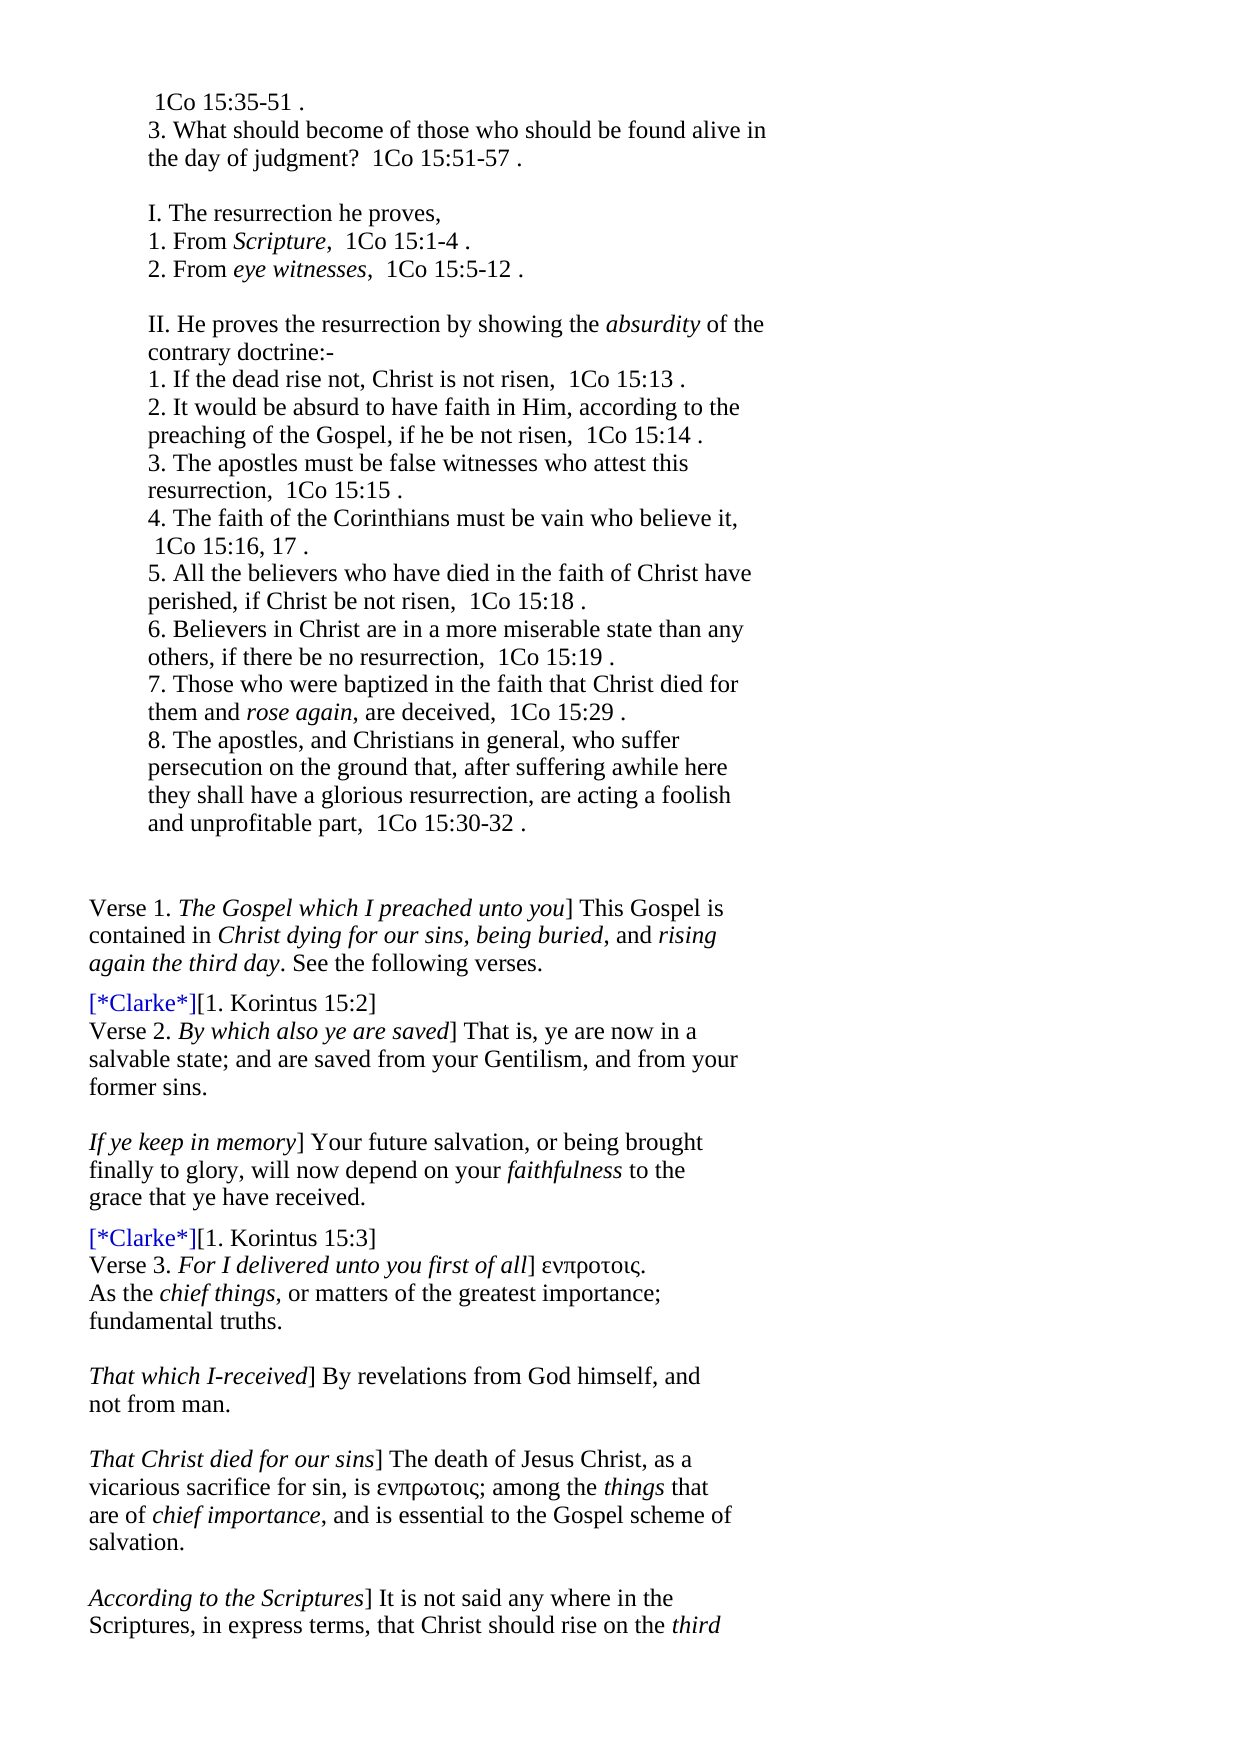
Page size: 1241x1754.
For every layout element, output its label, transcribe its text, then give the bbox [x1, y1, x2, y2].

text Verse 1. The Gospel which I preached unto you] This Gospel is contained in Christ dying for our sins, being buried, and rising again the third day. See the following verses. [88, 866, 1152, 977]
text [*Clarke*][1. Korintus 15:3] Verse 3. For I delivered unto you first of all] ενπροτοις. As the chief things, or matters of the greatest importance; fundamental truths. That which I-received] By revelations from God himself, and not from man. That Christ died for our sins] The death of Jesus Christ, as a vicarious sacrifice for sin, is ενπρωτοις; among the things that are of chief importance, and is essential to the Gospel scheme of salvation. According to the Scriptures] It is not said any where in the Scriptures, in express terms, that Christ should rise on the third [88, 1224, 1152, 1639]
text [*Clarke*][1. Korintus 15:2] Verse 2. By which also ye are saved] That is, ye are now in a salvable state; and are saved from your Gentilism, and from your former sins. If ye keep in memory] Your future salvation, or being brought finally to glory, will now depend on your faithfulness to the grace that ye have received. [88, 989, 1152, 1211]
text 1Co 15:35-51 . 3. What should become of those who should be found alive in the day of judgment? 1Co 15:51-57 . I. The resurrection he proves, 1. From Scripture, 1Co 15:1-4 . 2. From eye witnesses, 1Co 15:5-12 . II. He proves the resurrection by showing the absurdity of the contrary doctrine:- 1. If the dead rise not, Christ is not risen, 1Co 15:13 . 2. It would be absurd to have faith in Him, according to the preaching of the Gospel, if he be not risen, 1Co 15:14 . 3. The apostles must be false witnesses who attest this resurrection, 1Co 15:15 . 4. The faith of the Corinthians must be vain who believe it, 1Co 15:16, 17 . 5. All the believers who have died in the faith of Christ have perished, if Christ be not risen, 1Co 15:18 . 6. Believers in Christ are in a more miserable state than any others, if there be no resurrection, 1Co 15:19 . 7. Those who were baptized in the faith that Christ died for them and rose again, are deceived, 1Co 15:29 . 8. The apostles, and Christians in general, who suffer persecution on the ground that, after suffering awhile here they shall have a glorious resurrection, are acting a foolish and unprofitable part, 1Co 15:30-32 . [148, 88, 1093, 837]
